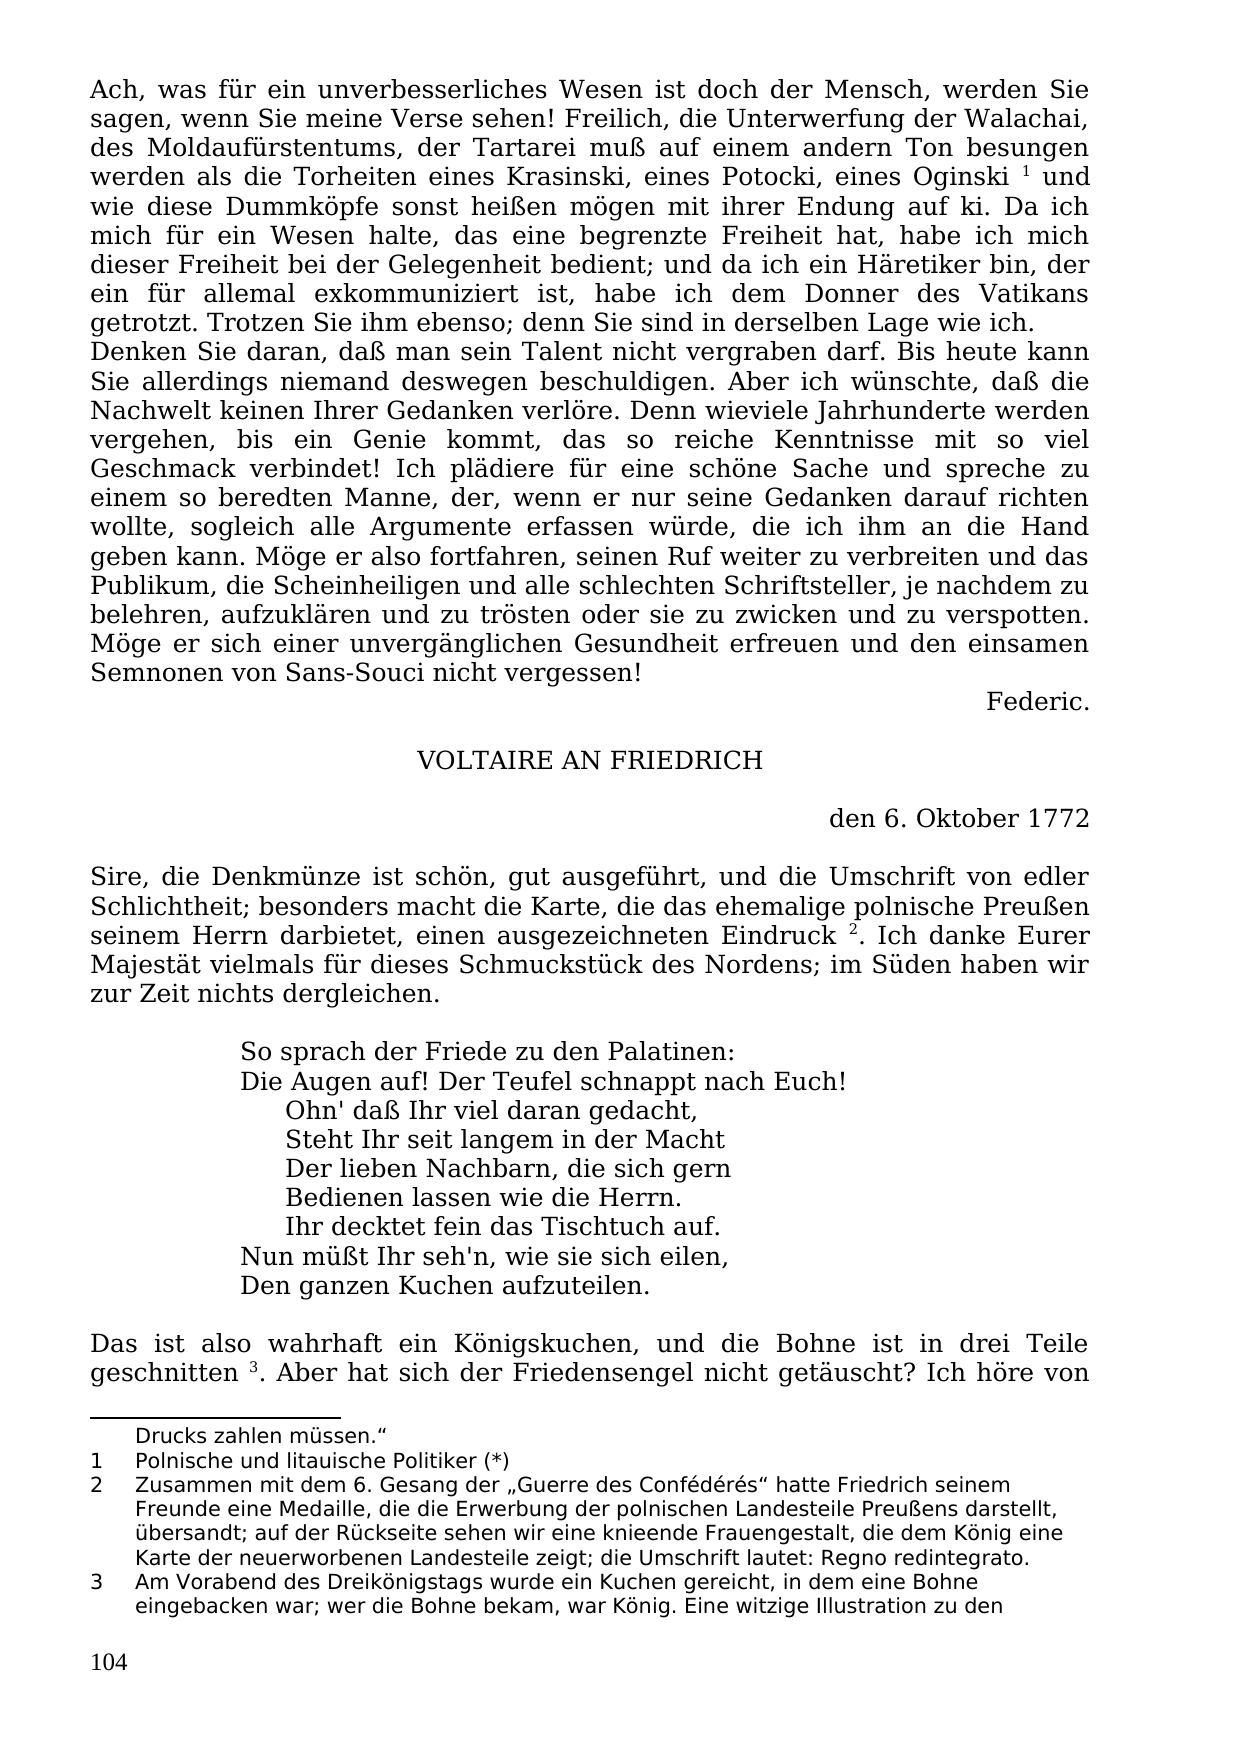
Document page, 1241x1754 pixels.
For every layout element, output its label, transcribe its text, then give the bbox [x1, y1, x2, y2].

text Sire, die Denkmünze ist schön, gut ausgeführt, und die Umschrift von edler Schlichtheit; besonders macht die Karte, die das ehemalige polnische Preußen seinem Herrn darbietet, einen ausgezeichneten Eindruck . Ich danke Eurer Majestät vielmals für dieses Schmuckstück des Nordens; im Süden haben wir zur Zeit nichts dergleichen. [90, 862, 1091, 1008]
text den 6. Oktober 1772 [90, 804, 1091, 833]
text Nun müßt Ihr seh'n, wie sie sich eilen, Den ganzen Kuchen aufzuteilen. [240, 1242, 1091, 1300]
text VOLTAIRE AN FRIEDRICH [90, 746, 1091, 775]
text Zusammen mit dem 6. Gesang der „Guerre des Confédérés“ hatte Friedrich seinem Freunde eine Medaille, die die Erwerbung der polnischen Landesteile Preußens darstellt, übersandt; auf der Rückseite sehen wir eine knieende Frauengestalt, die dem König eine Karte der neuerworbenen Landesteile zeigt; die Umschrift lautet: Regno redintegrato. [90, 1473, 1091, 1570]
text Das ist also wahrhaft ein Königskuchen, und die Bohne ist in drei Teile geschnitten . Aber hat sich der Friedensengel nicht getäuscht? Ich höre von [90, 1329, 1091, 1387]
text Federic. [90, 687, 1091, 717]
text Am Vorabend des Dreikönigstags wurde ein Kuchen gereicht, in dem eine Bohne eingebacken war; wer die Bohne bekam, war König. Eine witzige Illustration zu den [90, 1570, 1091, 1618]
text Ach, was für ein unverbesserliches Wesen ist doch der Mensch, werden Sie sagen, wenn Sie meine Verse sehen! Freilich, die Unterwerfung der Walachai, des Moldaufürstentums, der Tartarei muß auf einem andern Ton besungen werden als die Torheiten eines Krasinski, eines Potocki, eines Oginski und wie diese Dummköpfe sonst heißen mögen mit ihrer Endung auf ki. Da ich mich für ein Wesen halte, das eine begrenzte Freiheit hat, habe ich mich dieser Freiheit bei der Gelegenheit bedient; und da ich ein Häretiker bin, der ein für allemal exkommuniziert ist, habe ich dem Donner des Vatikans getrotzt. Trotzen Sie ihm ebenso; denn Sie sind in derselben Lage wie ich. [90, 75, 1091, 337]
text Polnische und litauische Politiker (*) [90, 1449, 1091, 1473]
text Denken Sie daran, daß man sein Talent nicht vergraben darf. Bis heute kann Sie allerdings niemand deswegen beschuldigen. Aber ich wünschte, daß die Nachwelt keinen Ihrer Gedanken verlöre. Denn wieviele Jahrhunderte werden vergehen, bis ein Genie kommt, das so reiche Kenntnisse mit so viel Geschmack verbindet! Ich plädiere für eine schöne Sache und spreche zu einem so beredten Manne, der, wenn er nur seine Gedanken darauf richten wollte, sogleich alle Argumente erfassen würde, die ich ihm an die Hand geben kann. Möge er also fortfahren, seinen Ruf weiter zu verbreiten und das Publikum, die Scheinheiligen und alle schlechten Schriftsteller, je nachdem zu belehren, aufzuklären und zu trösten oder sie zu zwicken und zu verspotten. Möge er sich einer unvergänglichen Gesundheit erfreuen und den einsamen Semnonen von Sans-Souci nicht vergessen! [90, 337, 1091, 687]
text Drucks zahlen müssen.“ [90, 1424, 1091, 1449]
text So sprach der Friede zu den Palatinen: Die Augen auf! Der Teufel schnappt nach Euch! [240, 1037, 1091, 1096]
text Ohn' daß Ihr viel daran gedacht, Steht Ihr seit langem in der Macht Der lieben Nachbarn, die sich gern Bedienen lassen wie die Herrn. Ihr decktet fein das Tischtuch auf. [285, 1096, 1091, 1242]
